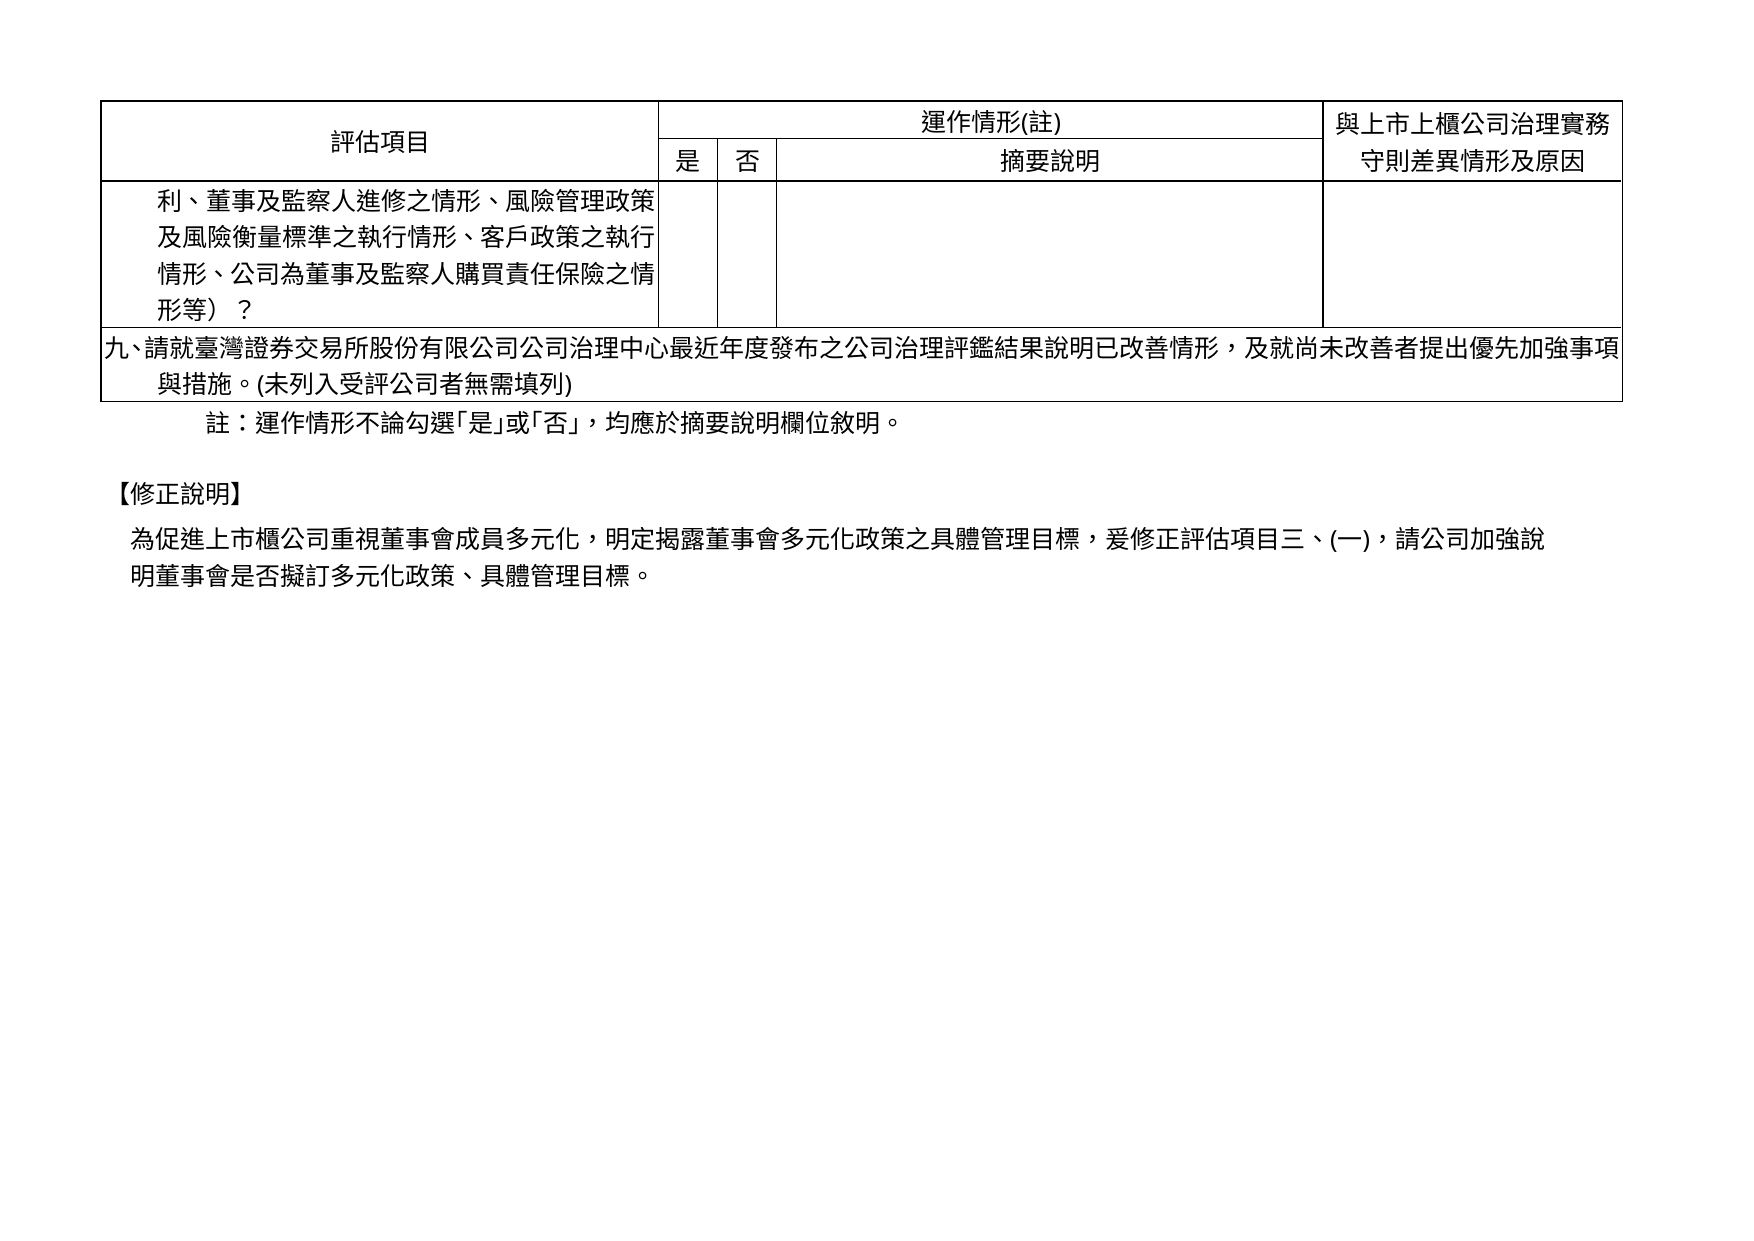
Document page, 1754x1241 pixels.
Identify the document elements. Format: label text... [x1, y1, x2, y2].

table_cell 利、董事及監察人進修之情形、風險管理政策及風險衡量標準之執行情形、客戶政策之執行情形、公司為董事及監察人購買責任保險之情形等）？ [102, 182, 658, 327]
table_cell 否 [718, 139, 776, 180]
table_cell [777, 182, 1322, 327]
table_cell [1324, 180, 1622, 327]
table_cell 九、請就臺灣證券交易所股份有限公司公司治理中心最近年度發布之公司治理評鑑結果說明已改善情形，及就尚未改善者提出優先加強事項與措施。(未列入受評公司者無需填列) [102, 327, 1622, 401]
table_header 與上市上櫃公司治理實務守則差異情形及原因 [1324, 102, 1622, 180]
table_header 運作情形(註) [659, 102, 1322, 138]
text 【修正說明】 [105, 477, 1649, 511]
table_header 評估項目 [102, 102, 658, 180]
table_cell 是 [659, 139, 717, 180]
table_cell 摘要說明 [777, 139, 1322, 180]
text 為促進上市櫃公司重視董事會成員多元化，明定揭露董事會多元化政策之具體管理目標，爰修正評估項目三、(一)，請公司加強說明董事會是否擬訂多元化政策、具體管理目標。 [130, 518, 1545, 593]
text 註：運作情形不論勾選｢是｣或｢否｣，均應於摘要說明欄位敘明。 [206, 402, 1649, 440]
table_cell [659, 182, 717, 327]
table_cell [718, 182, 776, 327]
